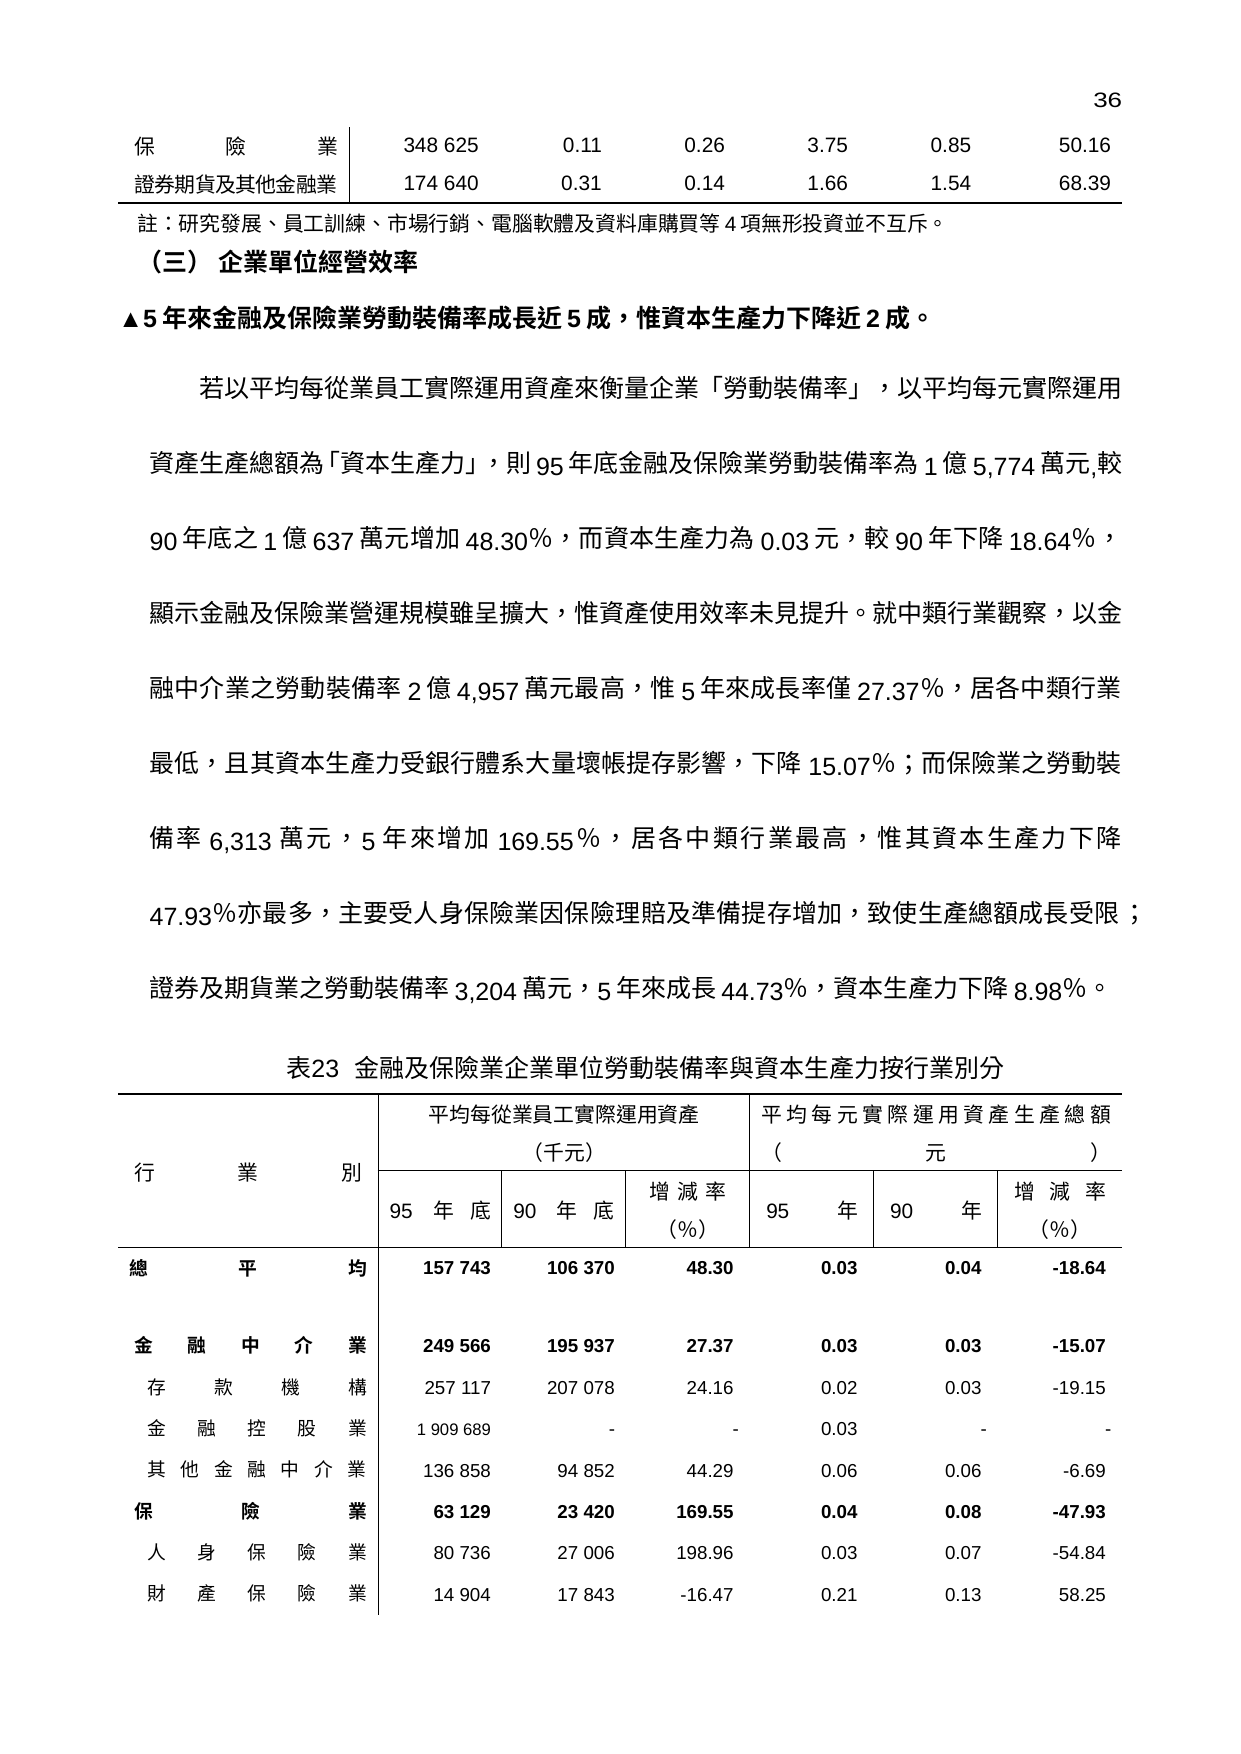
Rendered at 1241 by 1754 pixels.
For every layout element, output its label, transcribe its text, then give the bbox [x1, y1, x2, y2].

table_cell 0.06 [750, 1450, 874, 1491]
table_cell 94 852 [502, 1450, 626, 1491]
table_cell -18.64 [998, 1248, 1122, 1288]
table_cell 0.07 [874, 1533, 998, 1574]
table_cell 0.21 [750, 1574, 874, 1615]
table_cell -15.07 [998, 1326, 1122, 1367]
table_header 平均每元實際運用資產生產總額（元） [750, 1095, 1122, 1170]
table_cell [502, 1288, 626, 1326]
table_cell 63 129 [379, 1491, 502, 1533]
table_cell -16.47 [626, 1574, 750, 1615]
table_cell 證券期貨及其他金融業 [118, 165, 349, 202]
table_cell 207 078 [502, 1367, 626, 1408]
table_cell 0.04 [750, 1491, 874, 1533]
text 若以平均每從業員工實際運用資產來衡量企業「勞動裝備率」，以平均每元實際運用資產生產總額為「資本生產力」，則95年底金融及保險業勞動裝備率為1億5,774萬元,較90年底之1億637萬元增加48.30％，而資本生產力為0.03元，較90年下降18.64％，顯示金融及保險業營運規模雖呈擴大，惟資產使用效率未見提升。就中類行業觀察，以金融中介業之勞動裝備率2億4,957萬元最高，惟5年來成長率僅27.37％，居各中類行業最低，且其資本生產力受銀行體系大量壞帳提存影響，下降15.07％；而保險業之勞動裝備率6,313萬元，5年來增加169.55％，居各中類行業最高，惟其資本生產力下降47.93％亦最多，主要受人身保險業因保險理賠及準備提存增加，致使生產總額成長受限；證券及期貨業之勞動裝備率3,204萬元，5年來成長44.73％，資本生產力下降8.98％。 [149, 354, 1122, 1029]
table_cell 0.03 [750, 1533, 874, 1574]
table_cell 0.11 [490, 127, 613, 164]
table_cell 27.37 [626, 1326, 750, 1367]
list 企業單位經營效率 [137, 242, 1122, 279]
table_cell -19.15 [998, 1367, 1122, 1408]
table_cell 0.02 [750, 1367, 874, 1408]
table_cell 金融中介業 [118, 1326, 378, 1367]
table_cell 1.54 [859, 165, 982, 202]
table_cell 0.06 [874, 1450, 998, 1491]
table_cell 0.13 [874, 1574, 998, 1615]
table_cell 17 843 [502, 1574, 626, 1615]
table_cell [874, 1288, 998, 1326]
table_cell 58.25 [998, 1574, 1122, 1615]
table_cell 80 736 [379, 1533, 502, 1574]
table_cell 257 117 [379, 1367, 502, 1408]
table_cell 其他金融中介業 [118, 1450, 378, 1491]
table_cell 1 909 689 [379, 1409, 502, 1450]
table_cell 48.30 [626, 1248, 750, 1288]
table_cell - [874, 1409, 998, 1450]
table_cell 44.29 [626, 1450, 750, 1491]
table_cell 3.75 [736, 127, 859, 164]
table_cell 增減率 （％） [626, 1171, 749, 1247]
text ▲5年來金融及保險業勞動裝備率成長近5成，惟資本生產力下降近2成。 [118, 298, 1122, 335]
table_cell 0.31 [490, 165, 613, 202]
table_cell [750, 1288, 874, 1326]
table_cell 95年底 [379, 1171, 501, 1247]
table_cell 90年底 [502, 1171, 625, 1247]
text 註：研究發展、員工訓練、市場行銷、電腦軟體及資料庫購買等4項無形投資並不互斥。 [137, 204, 1122, 242]
table_cell 95年 [750, 1171, 873, 1247]
table_cell 0.04 [874, 1248, 998, 1288]
table_cell 249 566 [379, 1326, 502, 1367]
table_cell [118, 1288, 378, 1326]
table_cell [379, 1288, 502, 1326]
table_cell 0.85 [859, 127, 982, 164]
table_cell 90年 [874, 1171, 997, 1247]
table_cell 0.03 [750, 1248, 874, 1288]
table_cell 68.39 [982, 165, 1122, 202]
table_cell 0.03 [750, 1409, 874, 1450]
table_cell 0.14 [613, 165, 736, 202]
table_cell 0.03 [750, 1326, 874, 1367]
table_cell 保險業 [118, 127, 349, 164]
table_cell [998, 1288, 1122, 1326]
table_cell [626, 1288, 750, 1326]
table_cell 157 743 [379, 1248, 502, 1288]
table_cell 0.03 [874, 1326, 998, 1367]
table_cell 金融控股業 [118, 1409, 378, 1450]
table_cell 保險業 [118, 1491, 378, 1533]
table_cell 106 370 [502, 1248, 626, 1288]
table_header 行業別 [118, 1095, 378, 1247]
table_cell 1.66 [736, 165, 859, 202]
table_cell 348 625 [350, 127, 490, 164]
table_cell 195 937 [502, 1326, 626, 1367]
table_cell 財產保險業 [118, 1574, 378, 1615]
table_header 平均每從業員工實際運用資產（千元） [379, 1095, 749, 1170]
table_cell 23 420 [502, 1491, 626, 1533]
table_cell 存款機構 [118, 1367, 378, 1408]
table_cell -6.69 [998, 1450, 1122, 1491]
table_cell 0.03 [874, 1367, 998, 1408]
table_cell -54.84 [998, 1533, 1122, 1574]
table_cell 0.26 [613, 127, 736, 164]
table_cell 14 904 [379, 1574, 502, 1615]
table_cell 0.08 [874, 1491, 998, 1533]
table_cell -47.93 [998, 1491, 1122, 1533]
table_cell 24.16 [626, 1367, 750, 1408]
table_cell 增減率 （％） [998, 1171, 1122, 1247]
table_cell 人身保險業 [118, 1533, 378, 1574]
table_cell 27 006 [502, 1533, 626, 1574]
table_cell 總平均 [118, 1248, 378, 1288]
list 金融及保險業企業單位勞動裝備率與資本生產力按行業別分 [168, 1048, 1122, 1085]
table_cell - [626, 1409, 750, 1450]
table_cell - [502, 1409, 626, 1450]
table_cell 136 858 [379, 1450, 502, 1491]
table_cell 50.16 [982, 127, 1122, 164]
table_cell 174 640 [350, 165, 490, 202]
table_cell 169.55 [626, 1491, 750, 1533]
table_cell - [998, 1409, 1122, 1450]
table_cell 198.96 [626, 1533, 750, 1574]
